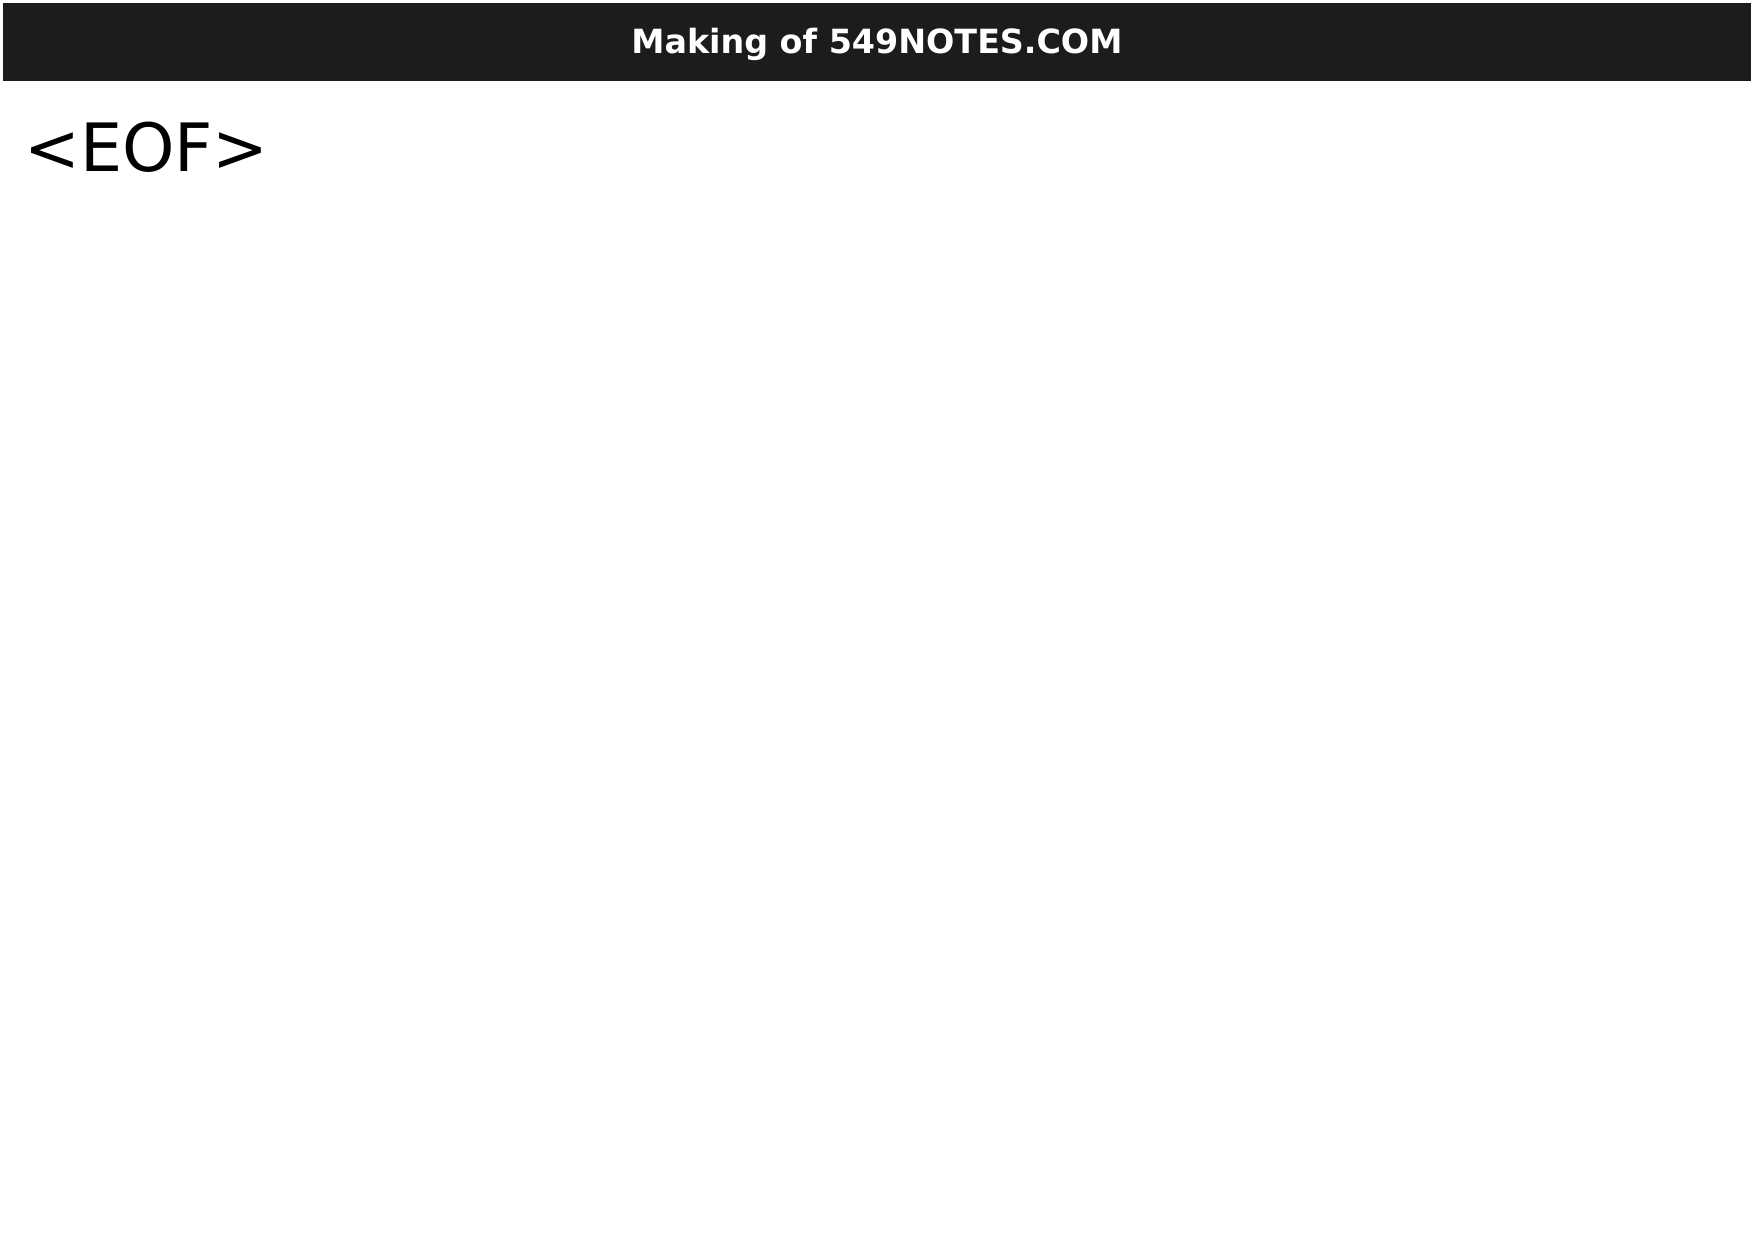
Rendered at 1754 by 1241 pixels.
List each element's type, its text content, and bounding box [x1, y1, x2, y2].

text <EOF> [3, 110, 1751, 188]
